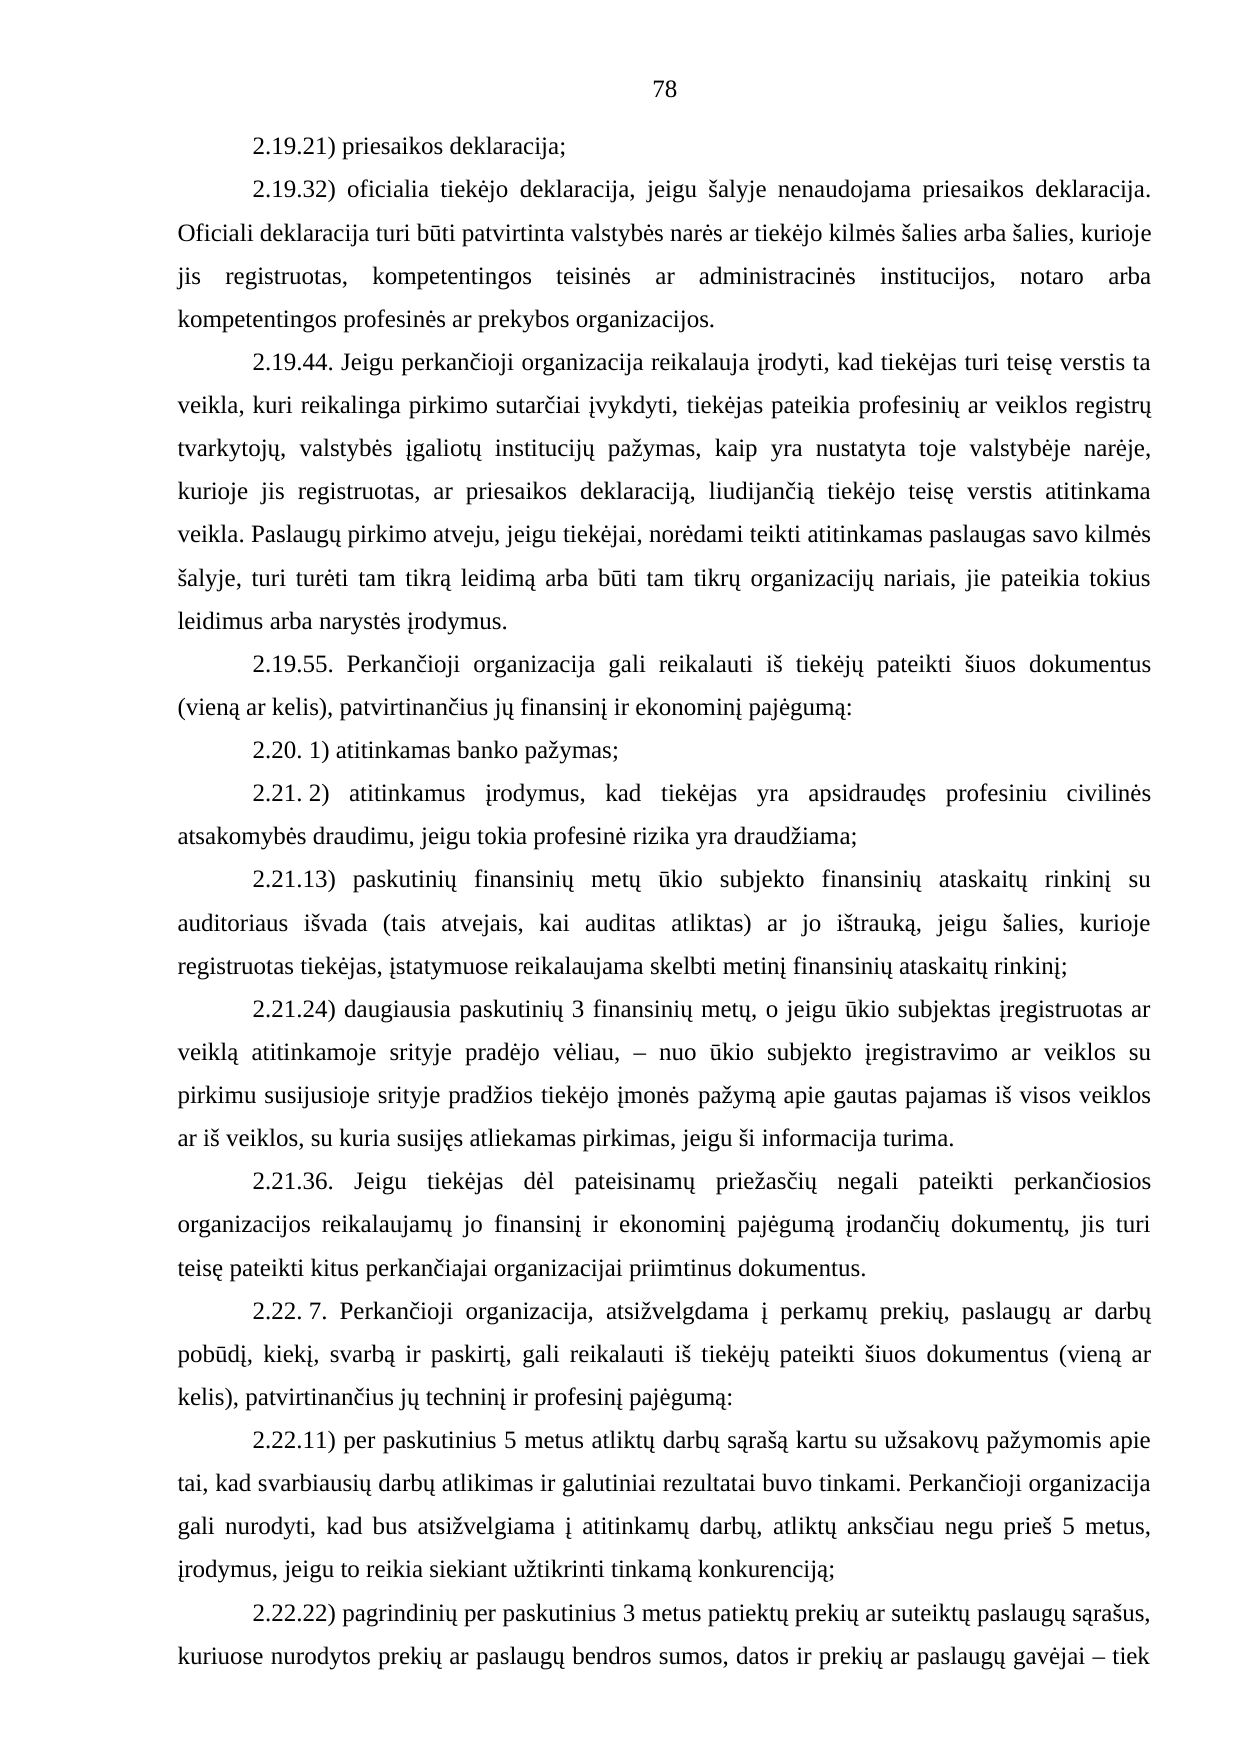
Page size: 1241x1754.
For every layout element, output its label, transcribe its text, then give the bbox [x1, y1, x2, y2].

subtitle 4. Jeigu perkančioji organizacija reikalauja įrodyti, kad tiekėjas turi teisę verstis ta veikla, kuri reikalinga pirkimo sutarčiai įvykdyti, tiekėjas pateikia profesinių ar veiklos registrų tvarkytojų, valstybės įgaliotų institucijų pažymas, kaip yra nustatyta toje valstybėje narėje, kurioje jis registruotas, ar priesaikos deklaraciją, liudijančią tiekėjo teisę verstis atitinkama veikla. Paslaugų pirkimo atveju, jeigu tiekėjai, norėdami teikti atitinkamas paslaugas savo kilmės šalyje, turi turėti tam tikrą leidimą arba būti tam tikrų organizacijų nariais, jie pateikia tokius leidimus arba narystės įrodymus. [177, 347, 1152, 634]
subtitle 7. Perkančioji organizacija, atsižvelgdama į perkamų prekių, paslaugų ar darbų pobūdį, kiekį, svarbą ir paskirtį, gali reikalauti iš tiekėjų pateikti šiuos dokumentus (vieną ar kelis), patvirtinančius jų techninį ir profesinį pajėgumą: [177, 1296, 1152, 1411]
subtitle 2) pagrindinių per paskutinius 3 metus patiektų prekių ar suteiktų paslaugų sąrašus, kuriuose nurodytos prekių ar paslaugų bendros sumos, datos ir prekių ar paslaugų gavėjai – tiek [177, 1598, 1152, 1669]
subtitle 1) priesaikos deklaracija; [177, 131, 1152, 160]
subtitle 2) atitinkamus įrodymus, kad tiekėjas yra apsidraudęs profesiniu civilinės atsakomybės draudimu, jeigu tokia profesinė rizika yra draudžiama; [177, 778, 1152, 850]
subtitle 4) daugiausia paskutinių 3 finansinių metų, o jeigu ūkio subjektas įregistruotas ar veiklą atitinkamoje srityje pradėjo vėliau, – nuo ūkio subjekto įregistravimo ar veiklos su pirkimu susijusioje srityje pradžios tiekėjo įmonės pažymą apie gautas pajamas iš visos veiklos ar iš veiklos, su kuria susijęs atliekamas pirkimas, jeigu ši informacija turima. [177, 994, 1152, 1152]
subtitle 1) per paskutinius 5 metus atliktų darbų sąrašą kartu su užsakovų pažymomis apie tai, kad svarbiausių darbų atlikimas ir galutiniai rezultatai buvo tinkami. Perkančioji organizacija gali nurodyti, kad bus atsižvelgiama į atitinkamų darbų, atliktų anksčiau negu prieš 5 metus, įrodymus, jeigu to reikia siekiant užtikrinti tinkamą konkurenciją; [177, 1425, 1152, 1583]
subtitle 2) oficialia tiekėjo deklaracija, jeigu šalyje nenaudojama priesaikos deklaracija. Oficiali deklaracija turi būti patvirtinta valstybės narės ar tiekėjo kilmės šalies arba šalies, kurioje jis registruotas, kompetentingos teisinės ar administracinės institucijos, notaro arba kompetentingos profesinės ar prekybos organizacijos. [177, 174, 1152, 333]
subtitle 3) paskutinių finansinių metų ūkio subjekto finansinių ataskaitų rinkinį su auditoriaus išvada (tais atvejais, kai auditas atliktas) ar jo ištrauką, jeigu šalies, kurioje registruotas tiekėjas, įstatymuose reikalaujama skelbti metinį finansinių ataskaitų rinkinį; [177, 864, 1152, 979]
subtitle 6. Jeigu tiekėjas dėl pateisinamų priežasčių negali pateikti perkančiosios organizacijos reikalaujamų jo finansinį ir ekonominį pajėgumą įrodančių dokumentų, jis turi teisę pateikti kitus perkančiajai organizacijai priimtinus dokumentus. [177, 1166, 1152, 1281]
subtitle 5. Perkančioji organizacija gali reikalauti iš tiekėjų pateikti šiuos dokumentus (vieną ar kelis), patvirtinančius jų finansinį ir ekonominį pajėgumą: [177, 649, 1152, 721]
subtitle 1) atitinkamas banko pažymas; [177, 735, 1152, 764]
